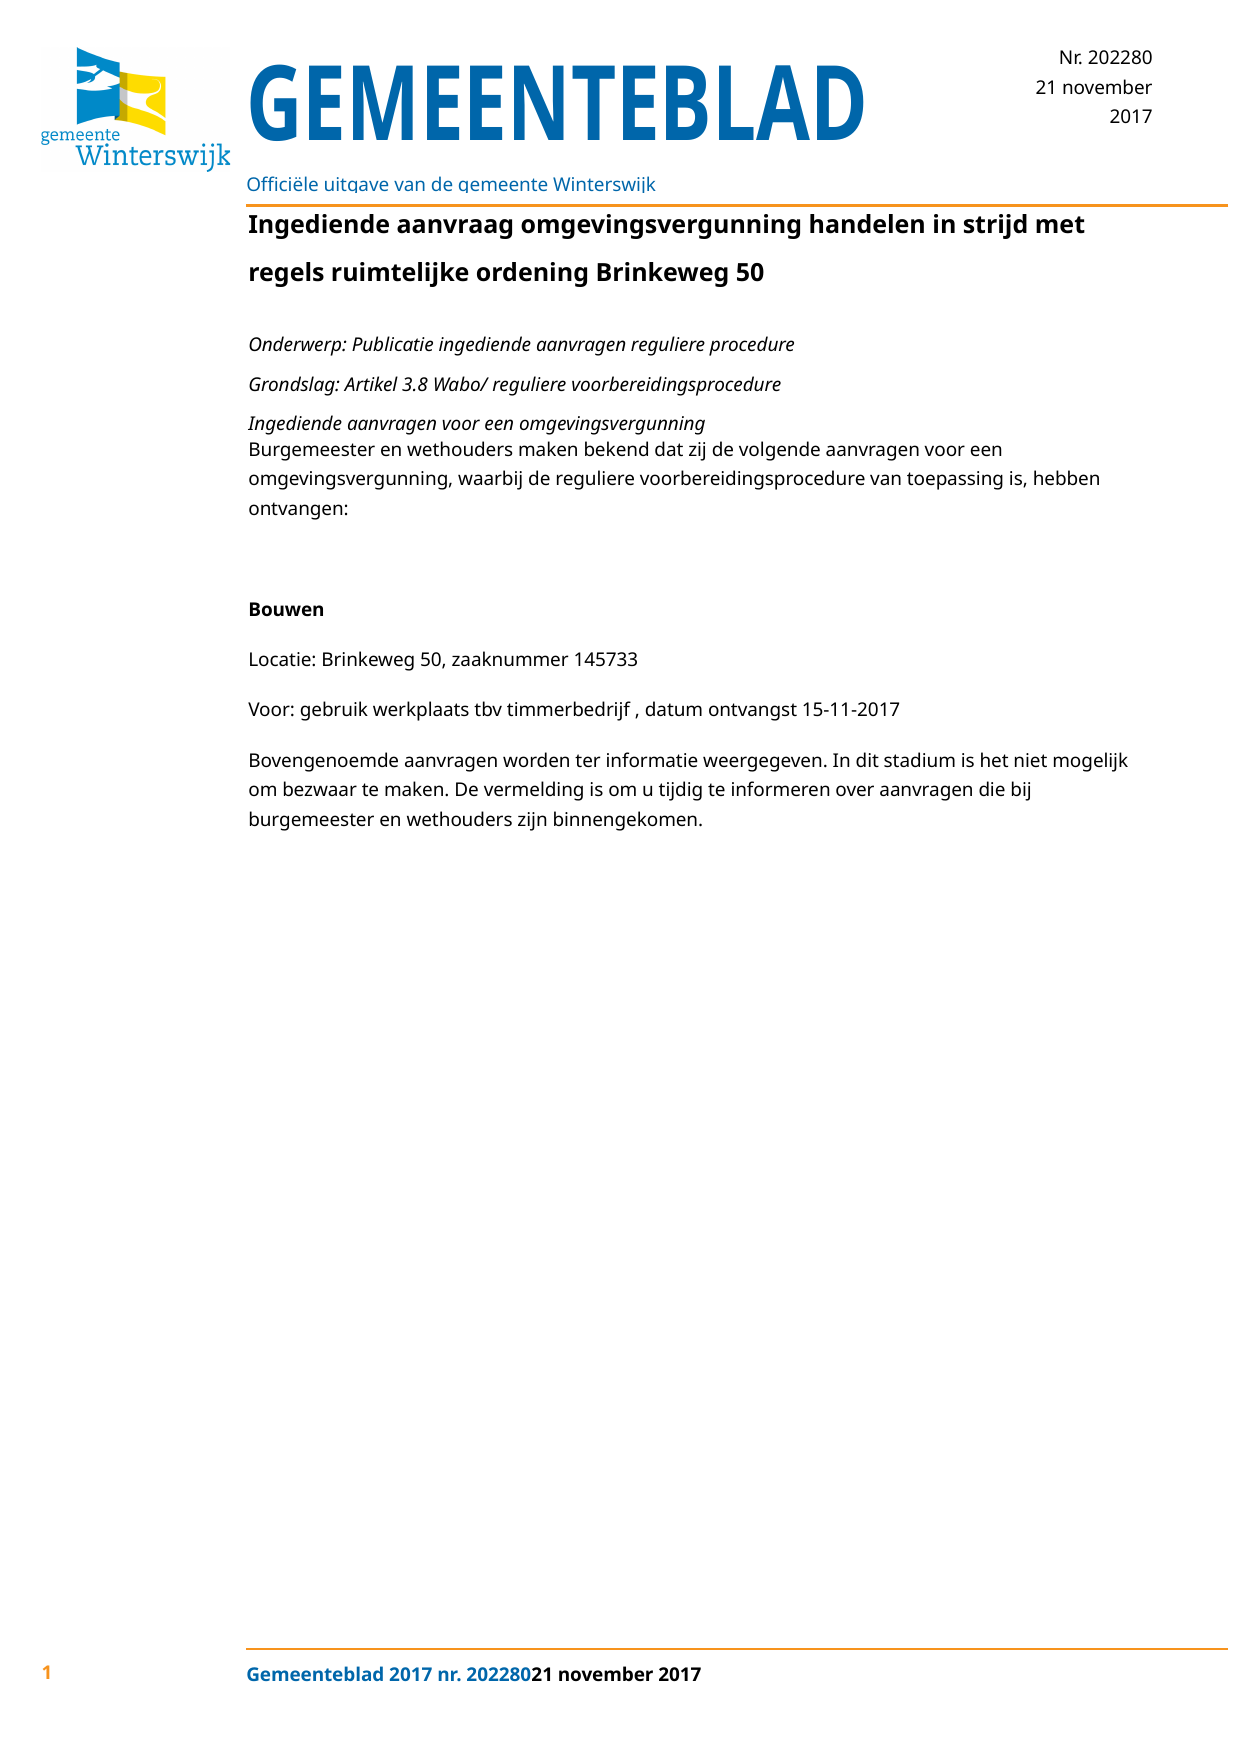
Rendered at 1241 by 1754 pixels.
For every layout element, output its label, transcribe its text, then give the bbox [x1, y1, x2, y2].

text Bovengenoemde aanvragen worden ter informatie weergegeven. In dit stadium is het niet mogelijk om bezwaar te maken. De vermelding is om u tijdig te informeren over aanvragen die bij burgemeester en wethouders zijn binnengekomen. [248, 747, 1152, 832]
text Locatie: Brinkeweg 50, zaaknummer 145733 [248, 646, 1152, 672]
picture [225, 153, 231, 162]
text Voor: gebruik werkplaats tbv timmerbedrijf , datum ontvangst 15-11-2017 [248, 697, 1152, 722]
text Grondslag: Artikel 3.8 Wabo/ reguliere voorbereidingsprocedure [248, 371, 1152, 396]
text Ingediende aanvraag omgevingsvergunning handelen in strijd met regels ruimtelijke ordening Brinkeweg 50 [248, 207, 1152, 288]
text Bouwen [248, 596, 1152, 621]
text Burgemeester en wethouders maken bekend dat zij de volgende aanvragen voor een omgevingsvergunning, waarbij de reguliere voorbereidingsprocedure van toepassing is, hebben ontvangen: [248, 436, 1152, 521]
picture [41, 47, 231, 172]
text Onderwerp: Publicatie ingediende aanvragen reguliere procedure [248, 331, 1152, 357]
text Ingediende aanvragen voor een omgevingsvergunning [248, 410, 1152, 436]
